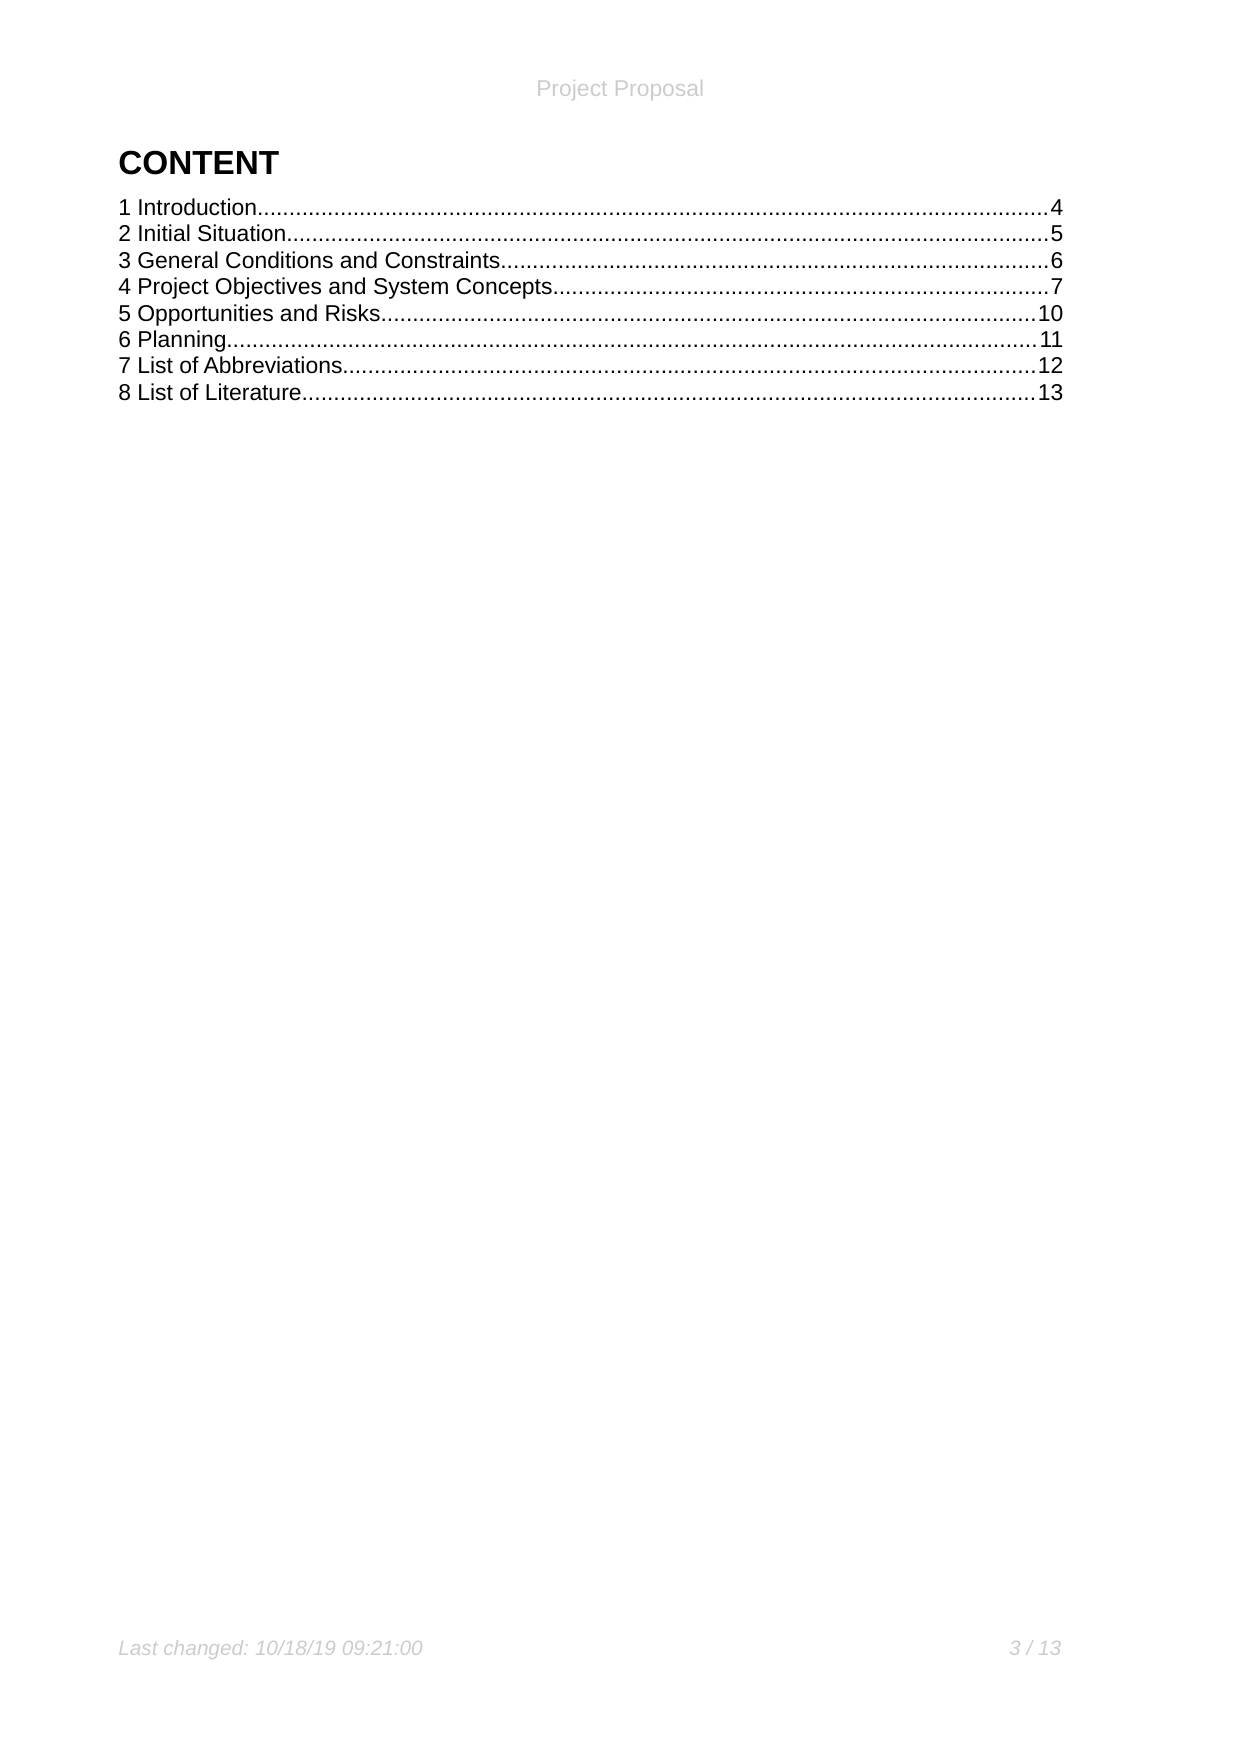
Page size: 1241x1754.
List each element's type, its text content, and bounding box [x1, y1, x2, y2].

text 1 Introduction 4 [118, 194, 1122, 220]
text 7 List of Abbreviations 12 [118, 352, 1122, 378]
subtitle Content [118, 143, 1122, 182]
text 5 Opportunities and Risks 10 [118, 299, 1122, 326]
text 6 Planning 11 [118, 326, 1122, 352]
text 4 Project Objectives and System Concepts 7 [118, 273, 1122, 299]
text 2 Initial Situation 5 [118, 220, 1122, 247]
text 3 General Conditions and Constraints 6 [118, 247, 1122, 273]
text 8 List of Literature 13 [118, 378, 1122, 405]
